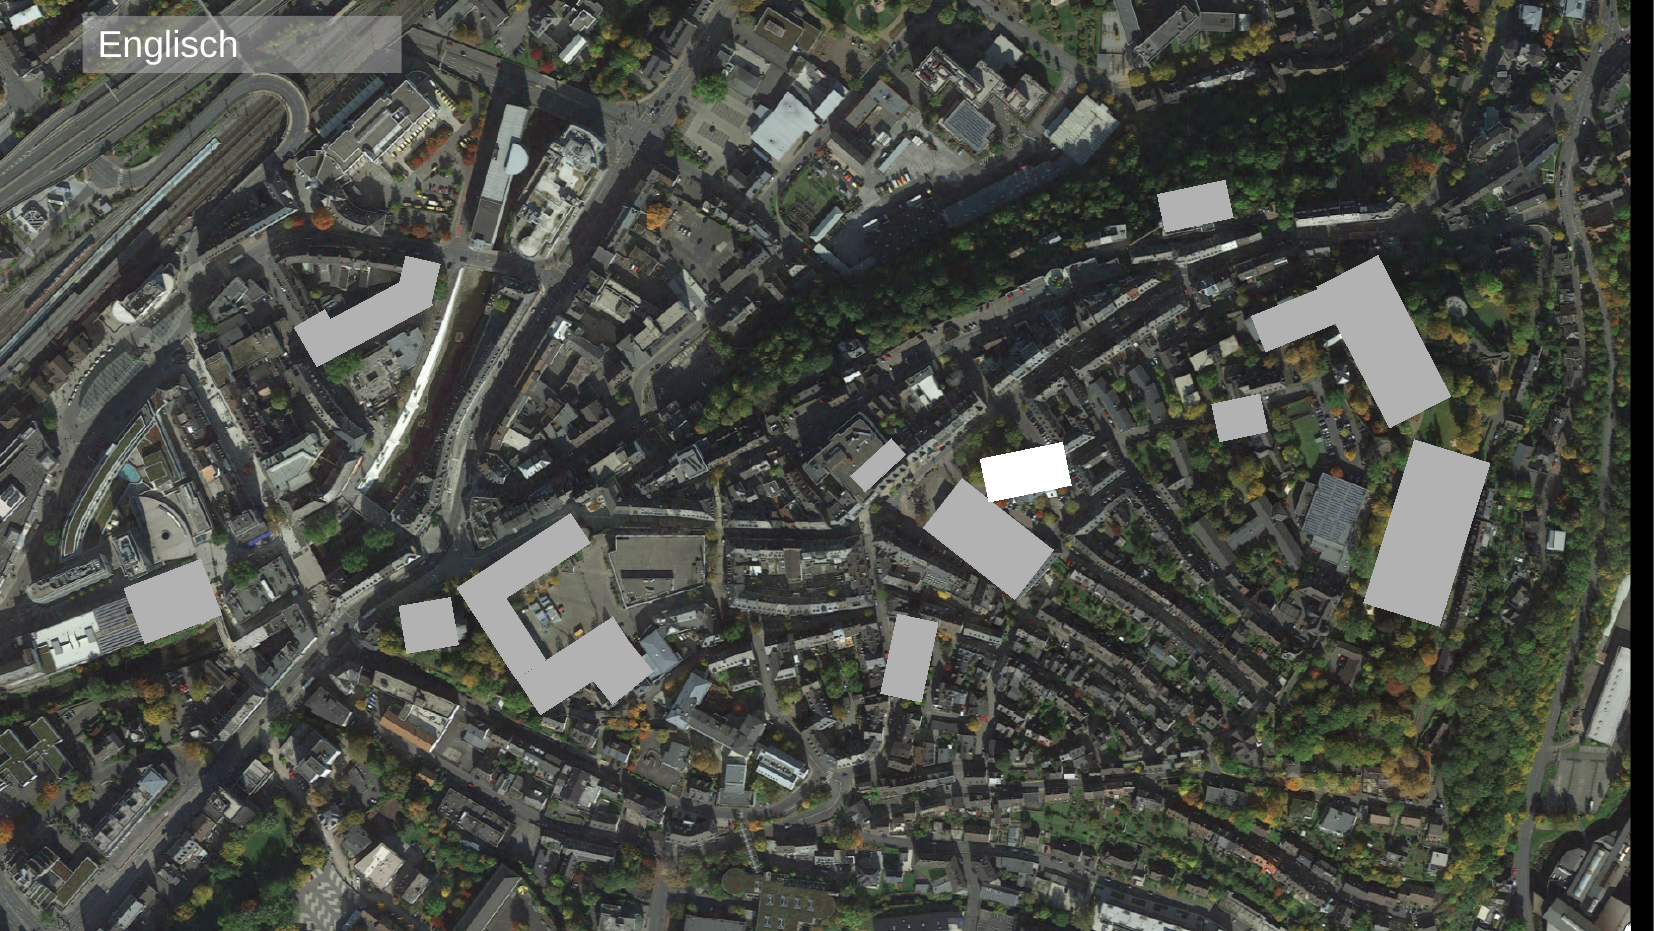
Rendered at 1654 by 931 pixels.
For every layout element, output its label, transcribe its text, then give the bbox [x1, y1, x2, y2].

text_box [1251, 255, 1451, 428]
text_box [1211, 394, 1268, 442]
text_box [124, 559, 222, 644]
text_box [294, 256, 441, 367]
text_box [457, 513, 654, 715]
text_box [923, 442, 1072, 600]
text_box [1157, 180, 1234, 232]
text_box [850, 438, 906, 492]
picture [0, 0, 1654, 931]
text_box [880, 614, 938, 702]
text_box Englisch [82, 15, 402, 73]
text_box [399, 597, 459, 654]
text_box [1363, 439, 1490, 627]
